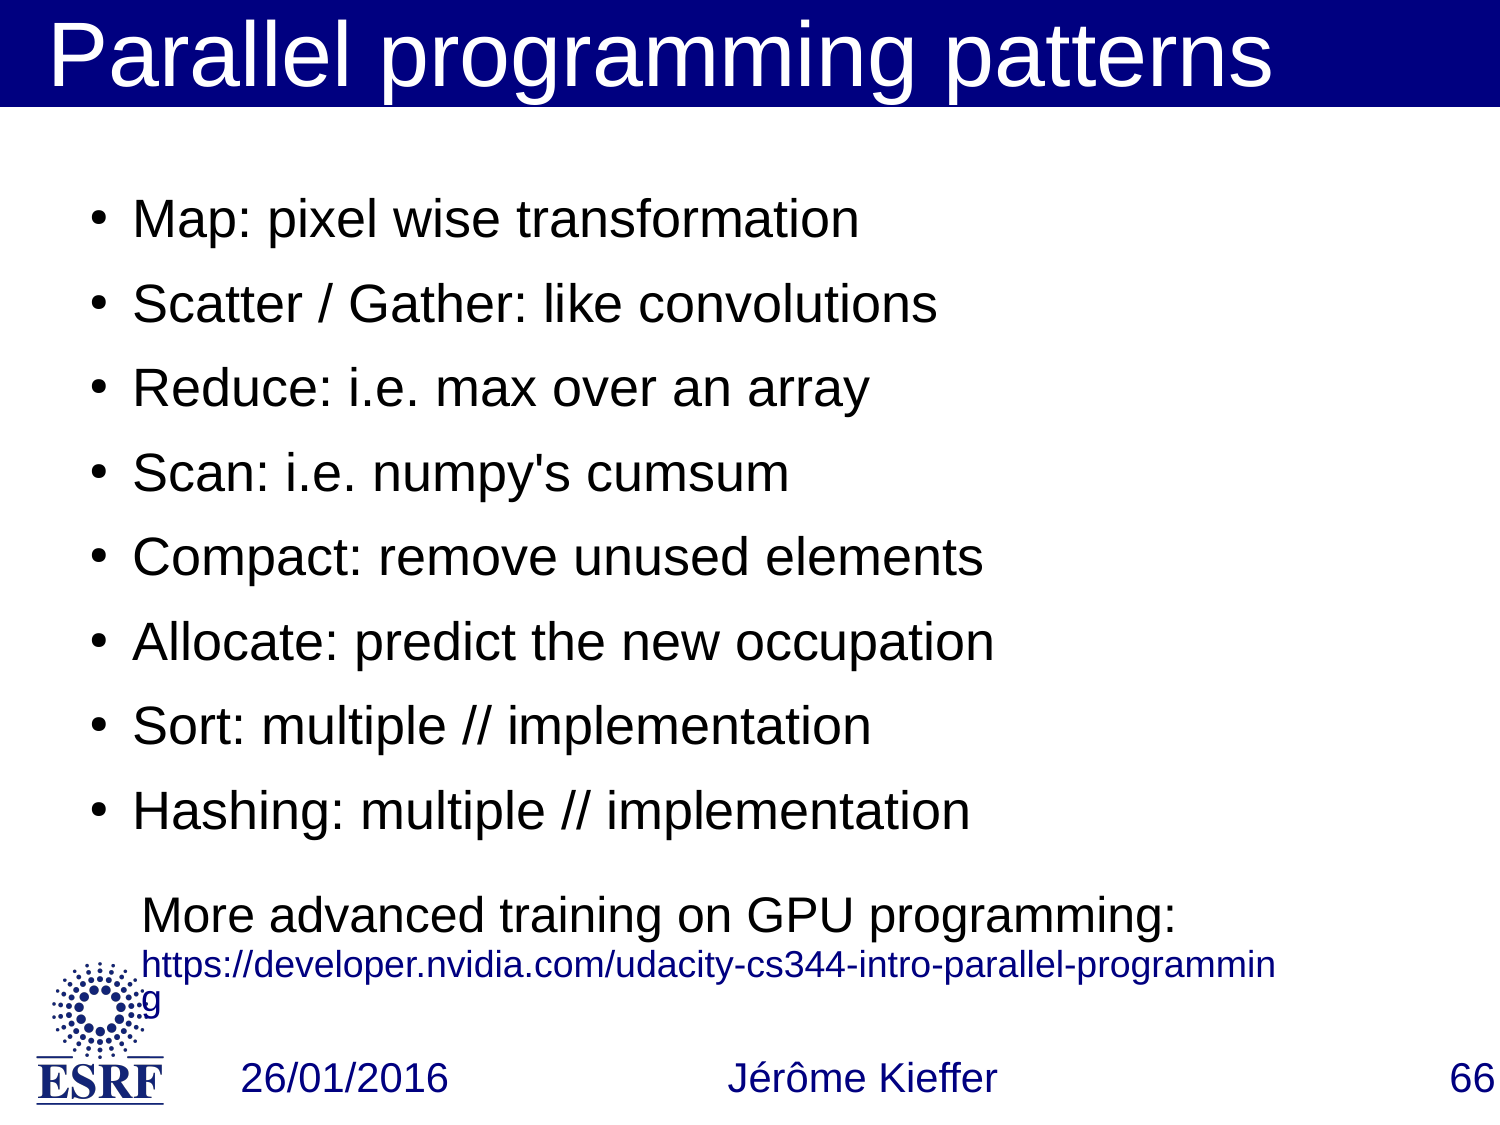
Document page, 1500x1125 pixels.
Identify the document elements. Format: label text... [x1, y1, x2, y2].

picture [29, 956, 171, 1111]
list Map: pixel wise transformation Scatter / Gather: like convolutions Reduce: i.e. max over an array Scan: i.e. numpy's cumsum Compact: remove unused elements Allocate: predict the new occupation Sort: multiple // implementation Hashing: multiple // implementation [75, 188, 1395, 842]
text_box More advanced training on GPU programming: https://developer.nvidia.com/udacity-cs344-intro-parallel-programming [126, 880, 1312, 993]
picture [146, 993, 156, 1009]
title Parallel programming patterns [47, 3, 1500, 107]
